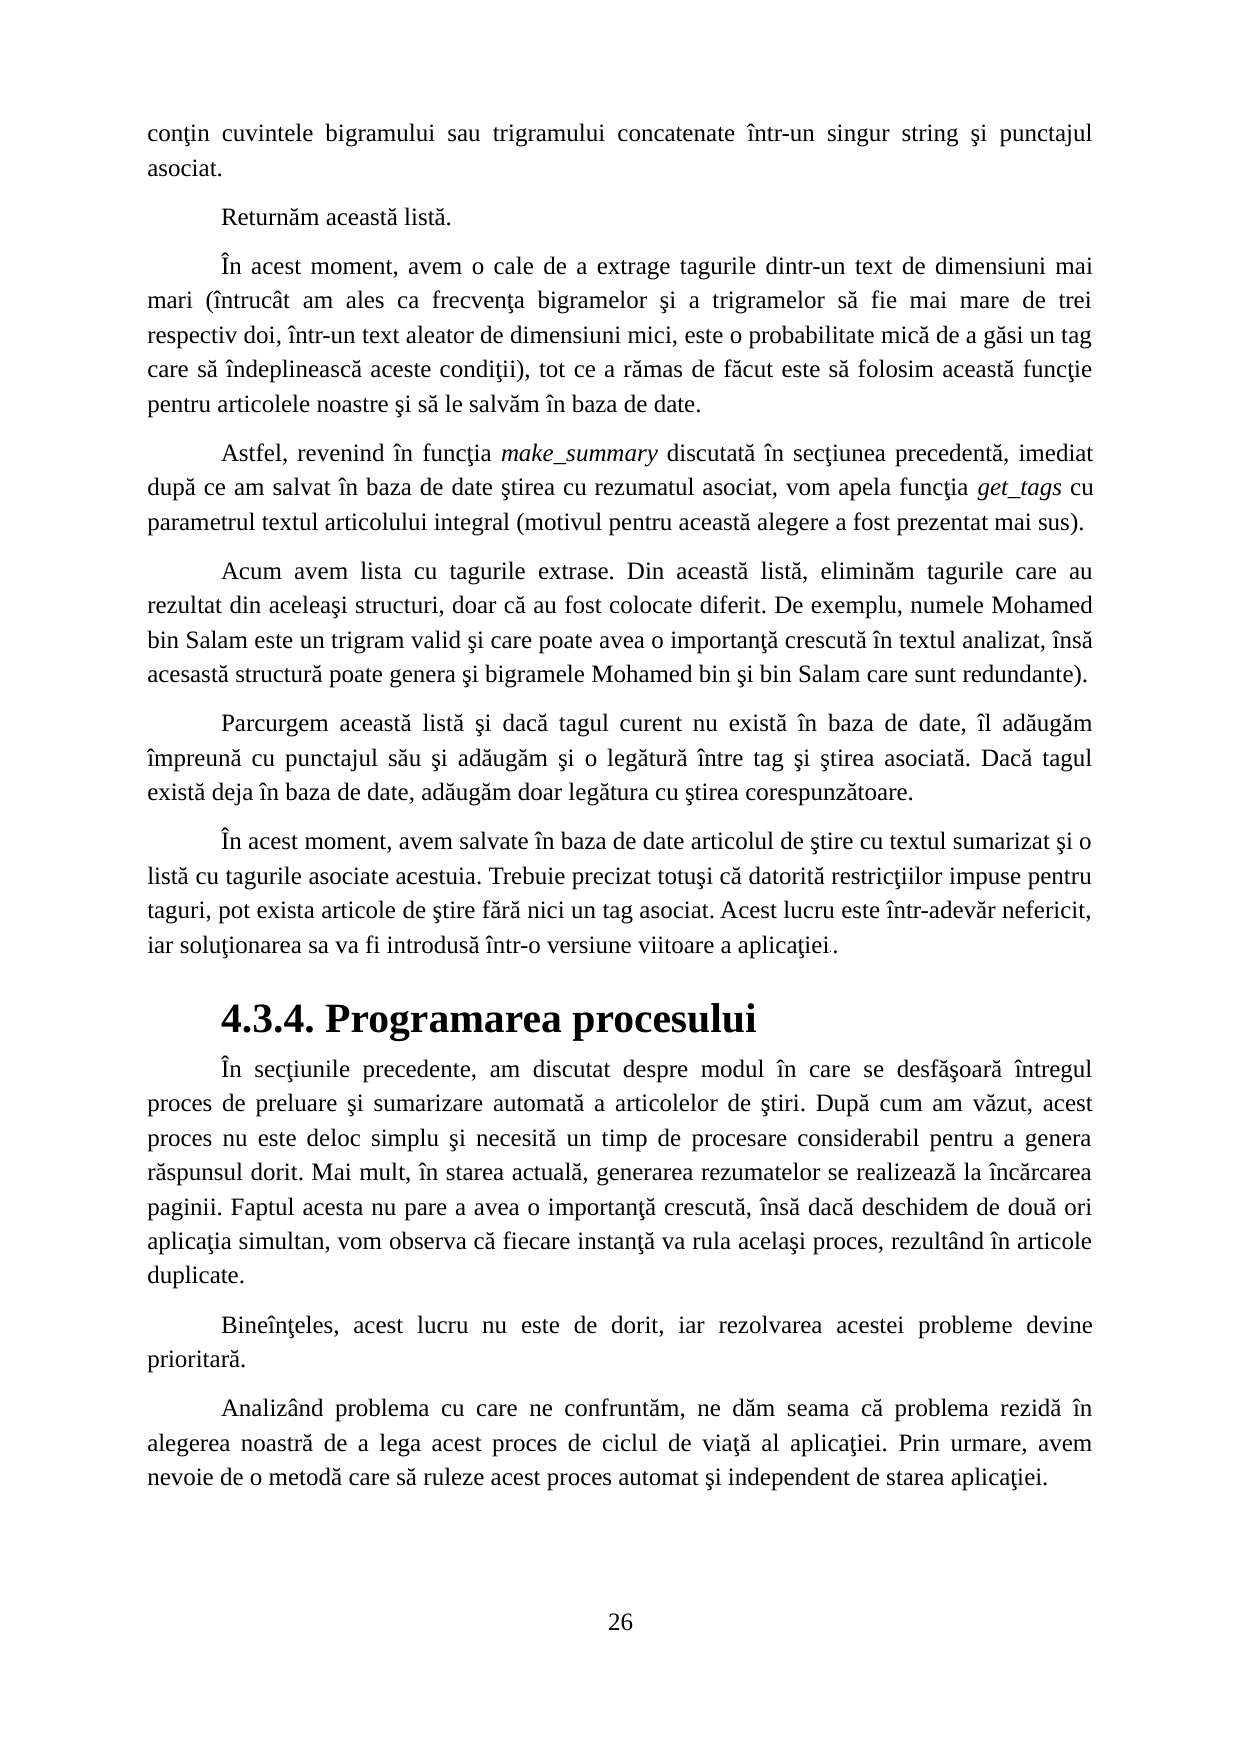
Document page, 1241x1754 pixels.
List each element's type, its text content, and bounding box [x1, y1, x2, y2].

text În secţiunile precedente, am discutat despre modul în care se desfăşoară întregul proces de preluare şi sumarizare automată a articolelor de ştiri. După cum am văzut, acest proces nu este deloc simplu şi necesită un timp de procesare considerabil pentru a genera răspunsul dorit. Mai mult, în starea actuală, generarea rezumatelor se realizează la încărcarea paginii. Faptul acesta nu pare a avea o importanţă crescută, însă dacă deschidem de două ori aplicaţia simultan, vom observa că fiecare instanţă va rula acelaşi proces, rezultând în articole duplicate. [147, 1054, 1093, 1289]
text Bineînţeles, acest lucru nu este de dorit, iar rezolvarea acestei probleme devine prioritară. [147, 1310, 1093, 1373]
text Parcurgem această listă şi dacă tagul curent nu există în baza de date, îl adăugăm împreună cu punctajul său şi adăugăm şi o legătură între tag şi ştirea asociată. Dacă tagul există deja în baza de date, adăugăm doar legătura cu ştirea corespunzătoare. [147, 708, 1093, 806]
text Analizând problema cu care ne confruntăm, ne dăm seama că problema rezidă în alegerea noastră de a lega acest proces de ciclul de viaţă al aplicaţiei. Prin urmare, avem nevoie de o metodă care să ruleze acest proces automat şi independent de starea aplicaţiei. [147, 1393, 1093, 1491]
text Astfel, revenind în funcţia make_summary discutată în secţiunea precedentă, imediat după ce am salvat în baza de date ştirea cu rezumatul asociat, vom apela funcţia get_tags cu parametrul textul articolului integral (motivul pentru această alegere a fost prezentat mai sus). [147, 438, 1093, 535]
text Returnăm această listă. [147, 202, 1093, 230]
text Acum avem lista cu tagurile extrase. Din această listă, eliminăm tagurile care au rezultat din aceleaşi structuri, doar că au fost colocate diferit. De exemplu, numele Mohamed bin Salam este un trigram valid şi care poate avea o importanţă crescută în textul analizat, însă acesastă structură poate genera şi bigramele Mohamed bin şi bin Salam care sunt redundante). [147, 556, 1093, 688]
subtitle 4.3.4. Programarea procesului [147, 993, 1093, 1041]
text În acest moment, avem salvate în baza de date articolul de ştire cu textul sumarizat şi o listă cu tagurile asociate acestuia. Trebuie precizat totuşi că datorită restricţiilor impuse pentru taguri, pot exista articole de ştire fără nici un tag asociat. Acest lucru este într-adevăr nefericit, iar soluţionarea sa va fi introdusă într-o versiune viitoare a aplicaţiei. [147, 826, 1093, 958]
text În acest moment, avem o cale de a extrage tagurile dintr-un text de dimensiuni mai mari (întrucât am ales ca frecvenţa bigramelor şi a trigramelor să fie mai mare de trei respectiv doi, într-un text aleator de dimensiuni mici, este o probabilitate mică de a găsi un tag care să îndeplinească aceste condiţii), tot ce a rămas de făcut este să folosim această funcţie pentru articolele noastre şi să le salvăm în baza de date. [147, 251, 1093, 417]
text conţin cuvintele bigramului sau trigramului concatenate într-un singur string şi punctajul asociat. [147, 118, 1093, 181]
